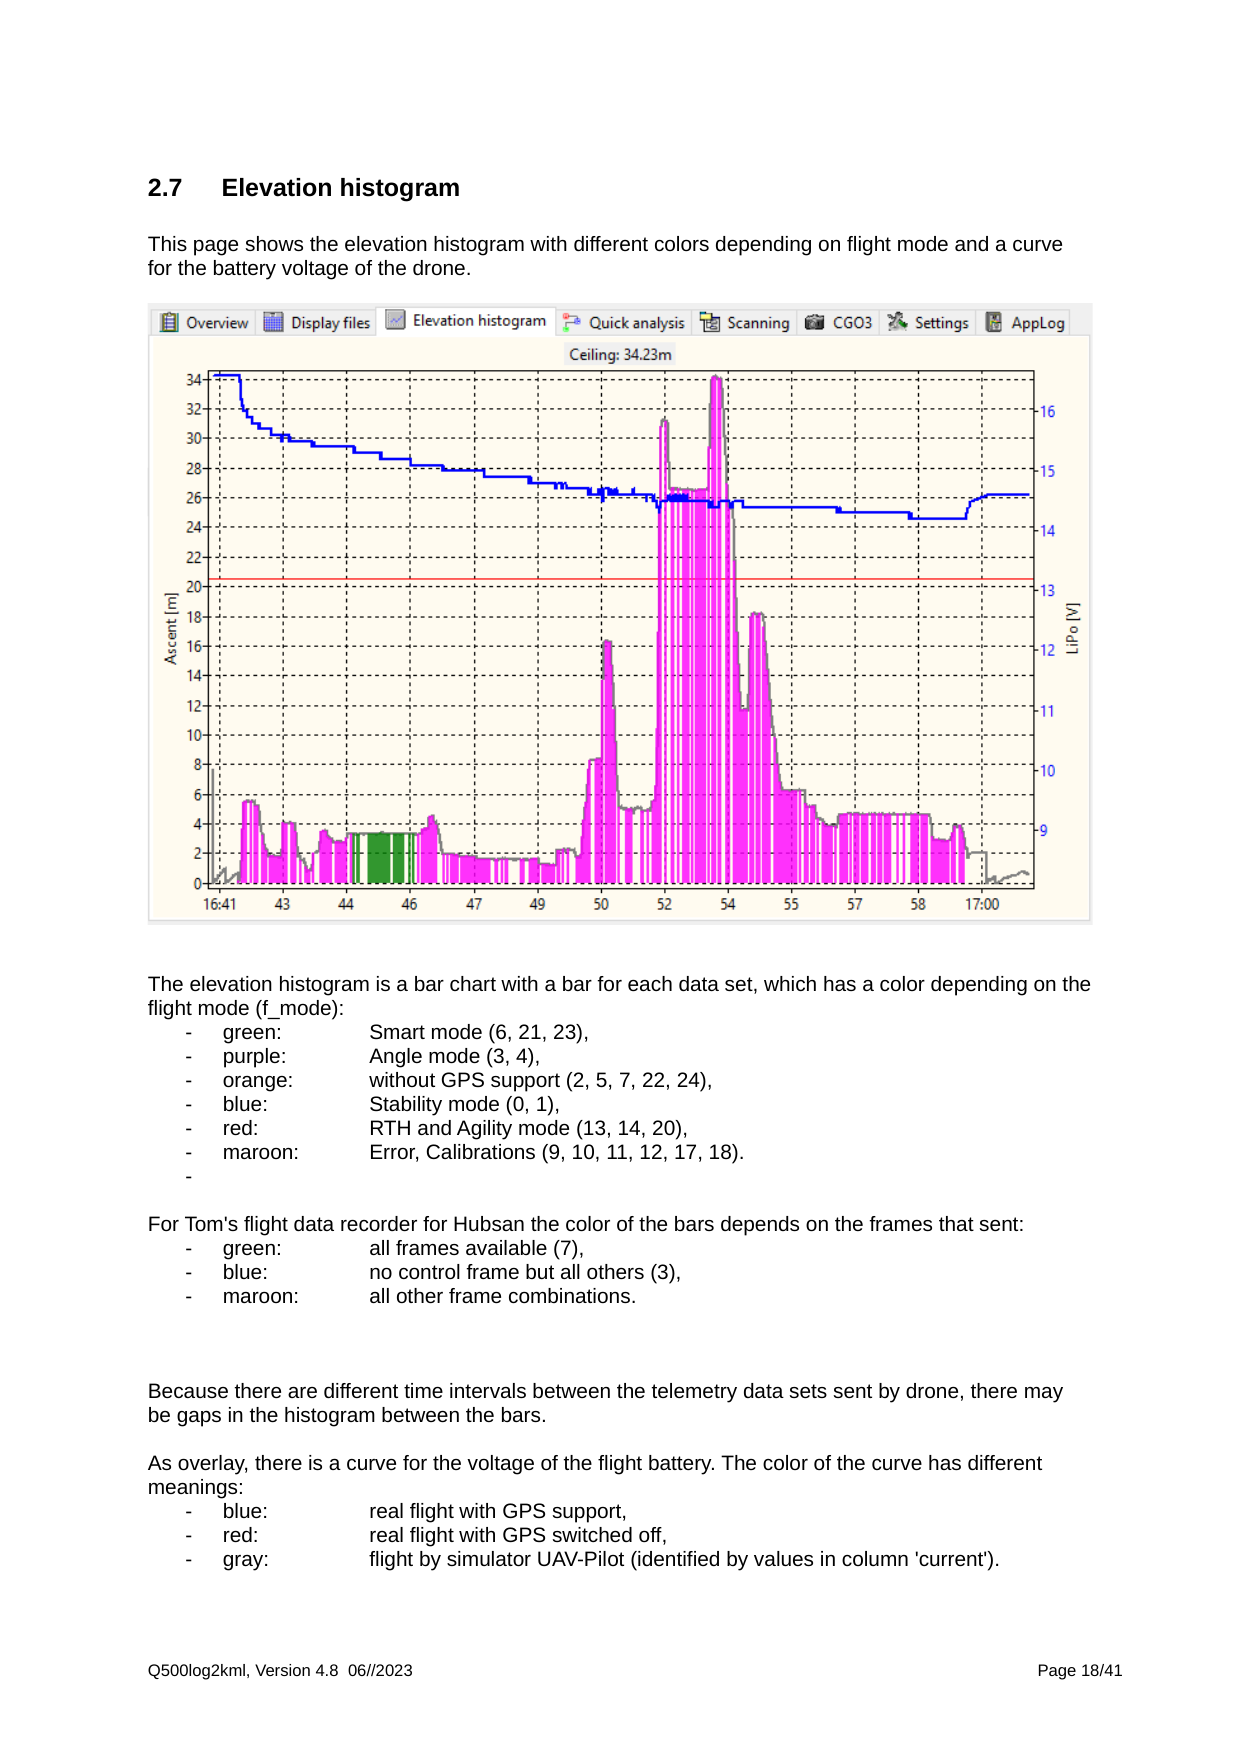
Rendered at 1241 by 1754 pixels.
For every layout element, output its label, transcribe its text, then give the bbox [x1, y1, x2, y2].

list purple: Angle mode (3, 4), [185, 1044, 1093, 1068]
list red: real flight with GPS switched off, [185, 1523, 1093, 1547]
list blue: no control frame but all others (3), [185, 1259, 1093, 1283]
text For Tom's flight data recorder for Hubsan the color of the bars depends on the frames that sent: [148, 1212, 1093, 1236]
list green: all frames available (7), [185, 1236, 1093, 1259]
subtitle Elevation histogram [148, 173, 1093, 201]
list green: Smart mode (6, 21, 23), [185, 1020, 1093, 1044]
list orange: without GPS support (2, 5, 7, 22, 24), [185, 1068, 1093, 1092]
list maroon: Error, Calibrations (9, 10, 11, 12, 17, 18). [185, 1140, 1093, 1164]
list red: RTH and Agility mode (13, 14, 20), [185, 1116, 1093, 1140]
picture [147, 303, 1093, 925]
list blue: real flight with GPS support, [185, 1499, 1093, 1523]
list gray: flight by simulator UAV-Pilot (identified by values in column 'current'). [185, 1547, 1093, 1571]
text The elevation histogram is a bar chart with a bar for each data set, which has a color depending on the flight mode (f_mode): [148, 972, 1093, 1020]
list maroon: all other frame combinations. [185, 1283, 1093, 1307]
text As overlay, there is a curve for the voltage of the flight battery. The color of the curve has different meanings: [148, 1451, 1093, 1499]
text This page shows the elevation histogram with different colors depending on flight mode and a curve for the battery voltage of the drone. [148, 232, 1093, 279]
list blue: Stability mode (0, 1), [185, 1092, 1093, 1116]
text Because there are different time intervals between the telemetry data sets sent by drone, there may be gaps in the histogram between the bars. [148, 1379, 1093, 1427]
